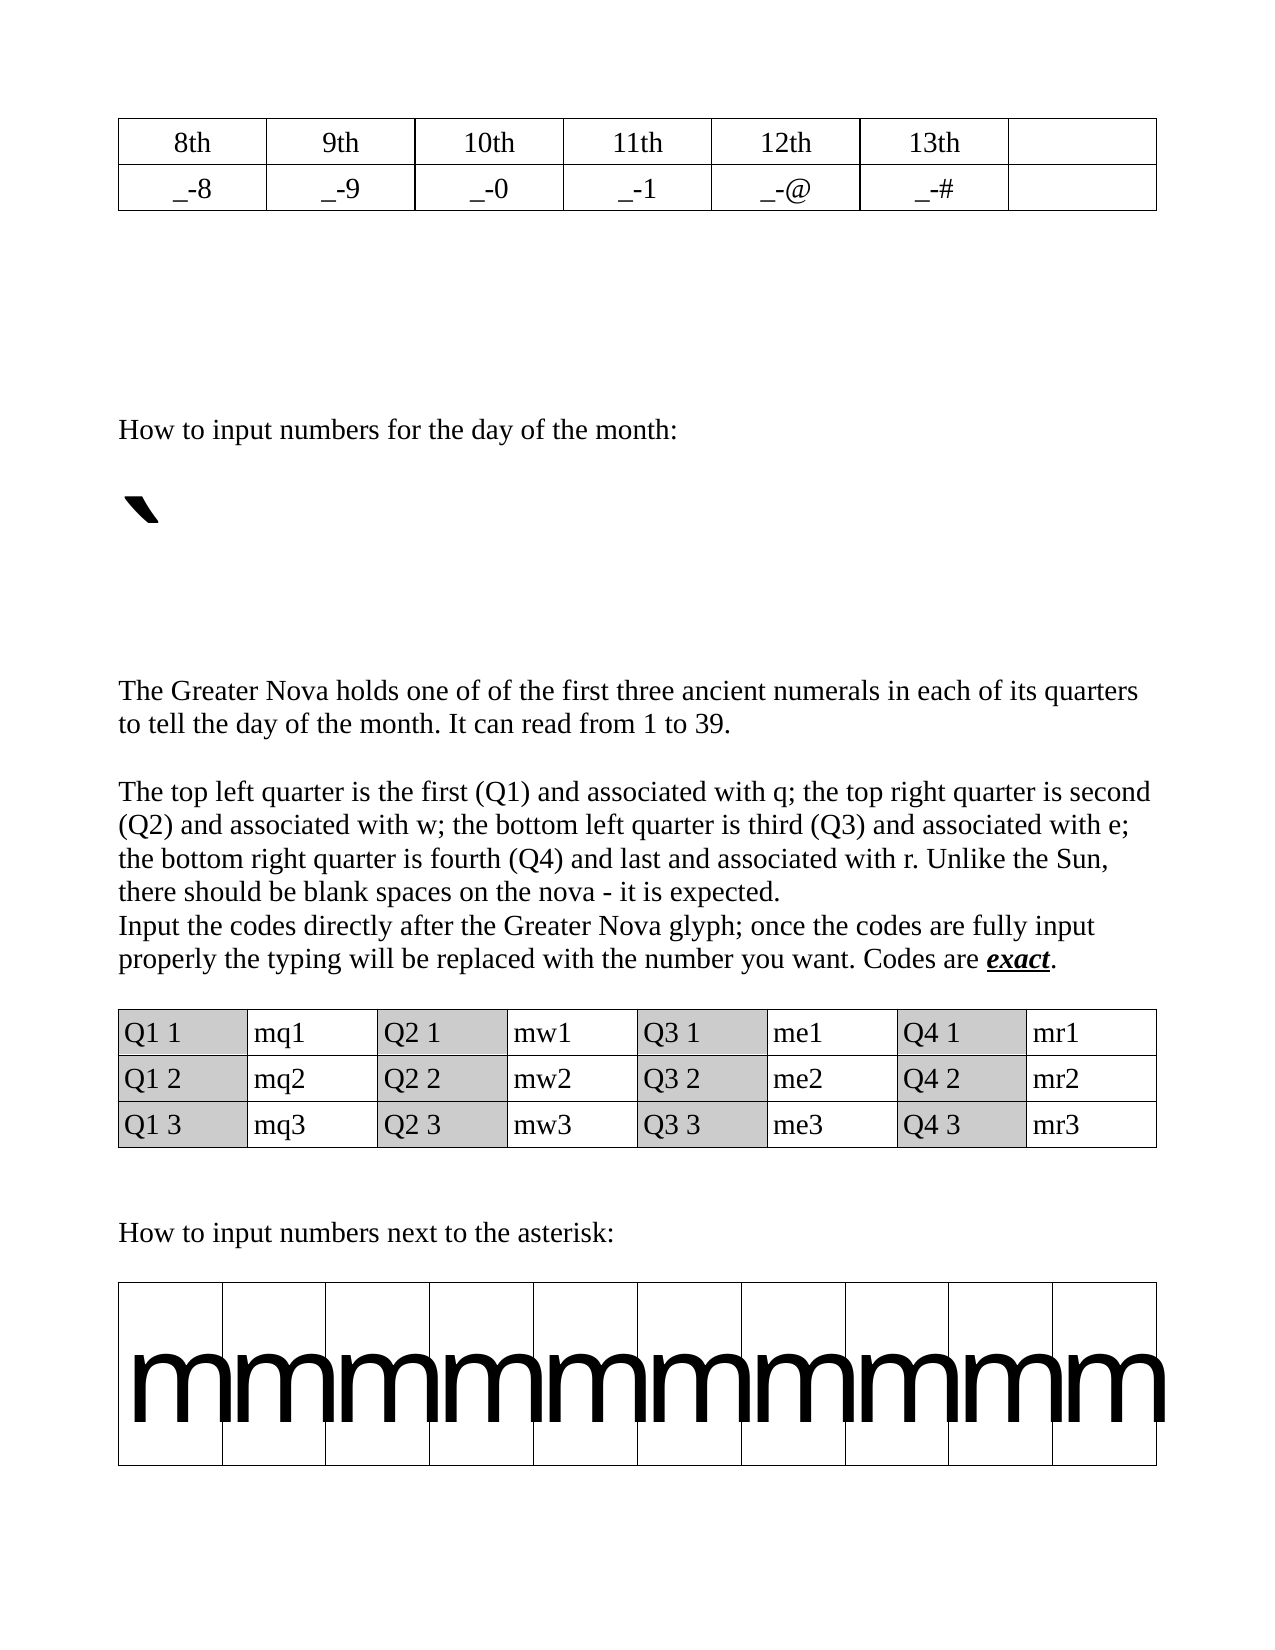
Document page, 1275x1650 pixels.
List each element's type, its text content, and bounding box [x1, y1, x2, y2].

table_cell Q3 2 [638, 1056, 767, 1101]
table_cell [1009, 165, 1156, 210]
table_header m'2 [223, 1283, 325, 1464]
table_cell _-8 [119, 165, 266, 210]
text How to input numbers next to the asterisk: [118, 1215, 1157, 1248]
table_cell mw2 [508, 1056, 637, 1101]
table_cell _-# [861, 165, 1008, 210]
table_cell mw3 [508, 1102, 637, 1147]
table_cell _-1 [564, 165, 711, 210]
table_cell Q4 2 [898, 1056, 1026, 1101]
text Input the codes directly after the Greater Nova glyph; once the codes are fully input properly the typing will be replaced with the number you want. Codes are exact. [118, 908, 1157, 975]
table_cell [1009, 119, 1156, 164]
table_cell me3 [768, 1102, 897, 1147]
table_cell 12th [712, 119, 859, 164]
table_header mq1 [248, 1010, 377, 1054]
table_cell mq3 [248, 1102, 377, 1147]
text ` [118, 446, 1157, 673]
table_cell Q2 2 [378, 1056, 507, 1101]
table_cell 8th [119, 119, 266, 164]
table_header Q4 1 [898, 1010, 1026, 1054]
table_cell _-9 [267, 165, 414, 210]
table_cell Q1 2 [119, 1056, 247, 1101]
table_header Q3 1 [638, 1010, 767, 1054]
text How to input numbers for the day of the month: [118, 412, 1157, 446]
table_cell 10th [416, 119, 563, 164]
table_cell _-@ [712, 165, 859, 210]
table_cell mr3 [1027, 1102, 1156, 1147]
table_header m'6 [638, 1283, 741, 1464]
table_cell 11th [564, 119, 711, 164]
table_header Q2 1 [378, 1010, 507, 1054]
table_cell mr2 [1027, 1056, 1156, 1101]
table_header m'5 [534, 1283, 637, 1464]
table_header m'7 [742, 1283, 845, 1464]
table_cell Q3 3 [638, 1102, 767, 1147]
table_header m'9 [949, 1283, 1052, 1464]
table_header m'1 [119, 1283, 222, 1464]
table_header m'8 [846, 1283, 948, 1464]
table_header me1 [768, 1010, 897, 1054]
table_header mw1 [508, 1010, 637, 1054]
table_cell me2 [768, 1056, 897, 1101]
table_cell Q1 3 [119, 1102, 247, 1147]
table_cell _-0 [416, 165, 563, 210]
table_header mr1 [1027, 1010, 1156, 1054]
table_header m'4 [430, 1283, 533, 1464]
table_header m'0 [1053, 1283, 1156, 1464]
table_cell 13th [861, 119, 1008, 164]
table_cell Q2 3 [378, 1102, 507, 1147]
text The Greater Nova holds one of of the first three ancient numerals in each of its quarters to tell the day of the month. It can read from 1 to 39. [118, 673, 1157, 740]
table_cell Q4 3 [898, 1102, 1026, 1147]
table_header Q1 1 [119, 1010, 247, 1054]
table_cell mq2 [248, 1056, 377, 1101]
text The top left quarter is the first (Q1) and associated with q; the top right quarter is second (Q2) and associated with w; the bottom left quarter is third (Q3) and associated with e; the bottom right quarter is fourth (Q4) and last and associated with r. Unlike the Sun, there should be blank spaces on the nova - it is expected. [118, 774, 1157, 908]
table_cell 9th [267, 119, 414, 164]
table_header m'3 [326, 1283, 429, 1464]
